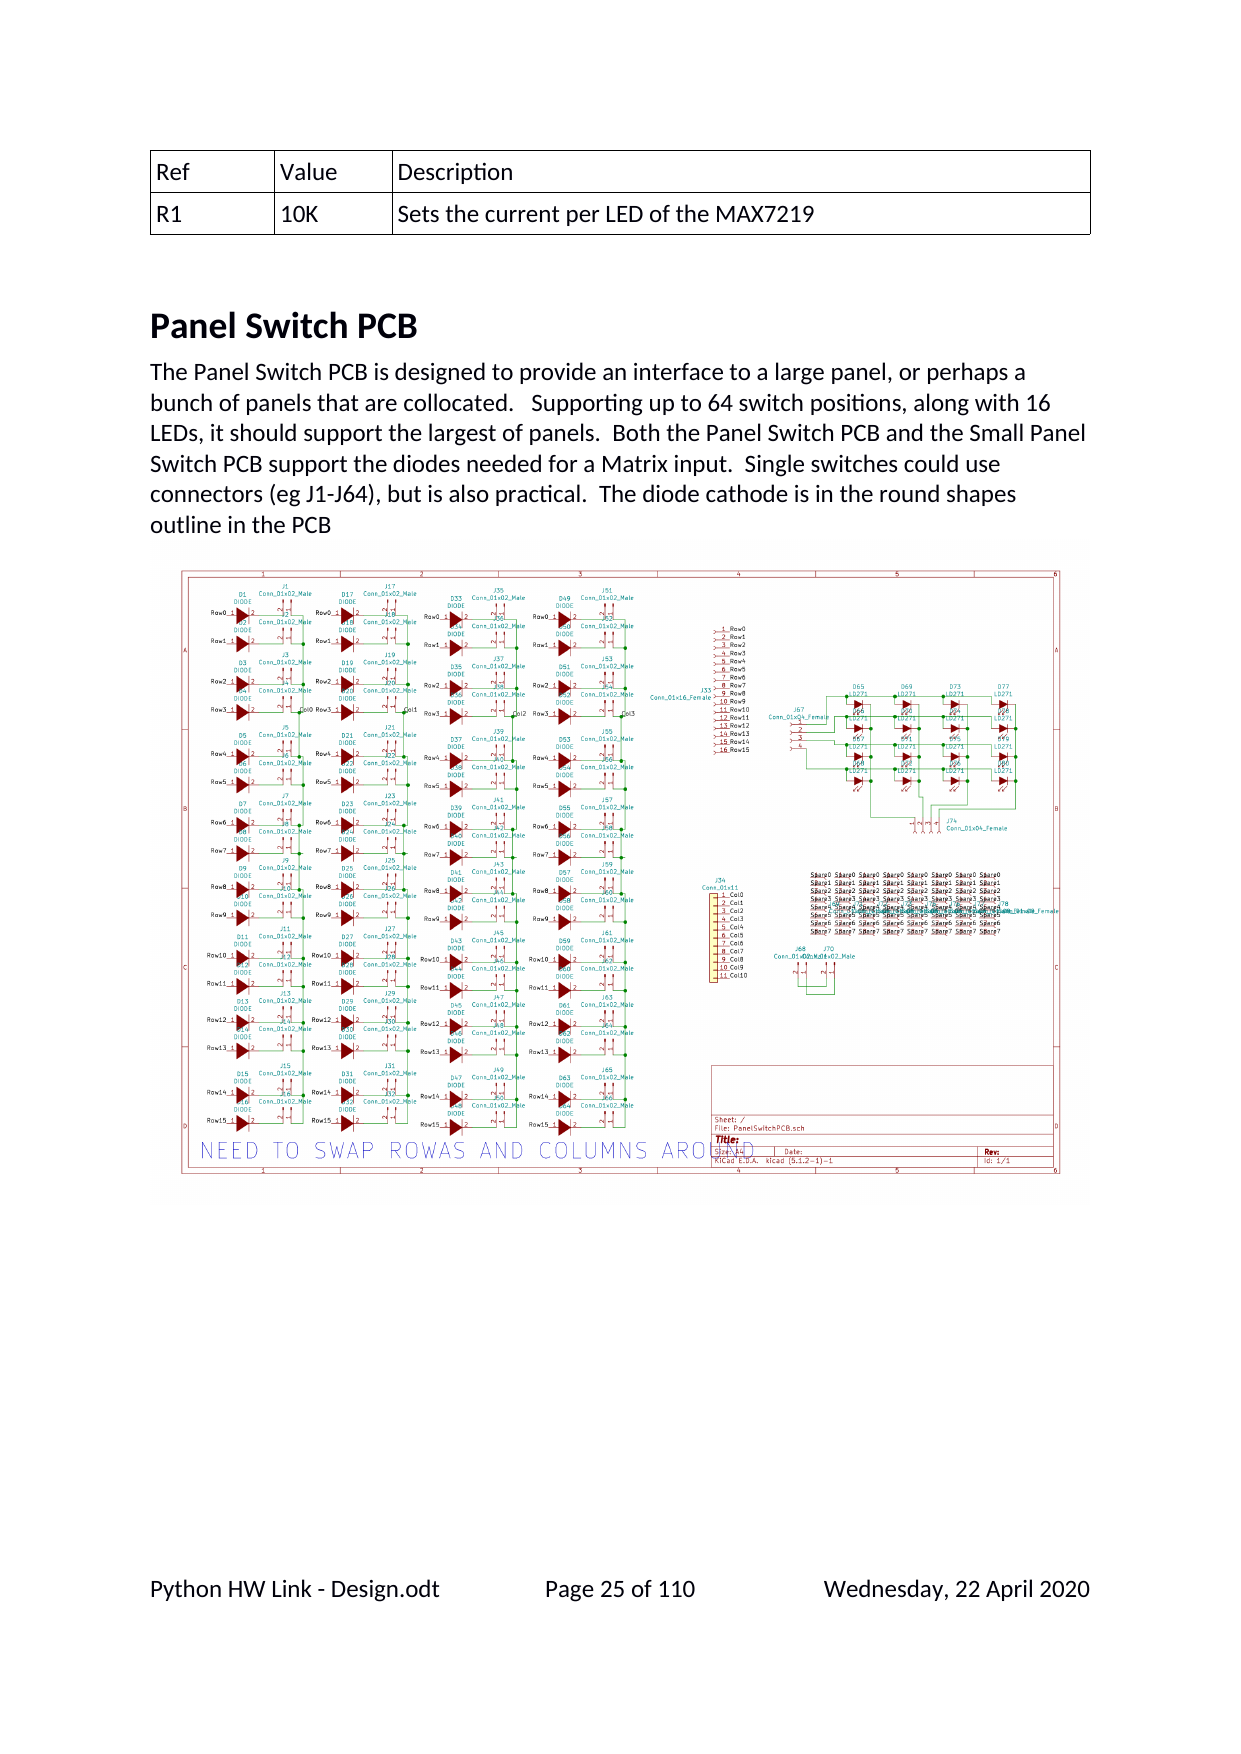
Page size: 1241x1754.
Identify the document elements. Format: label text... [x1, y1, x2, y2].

table_header Ref [151, 151, 274, 192]
table_cell 10K [275, 193, 392, 234]
table_header Value [275, 151, 392, 192]
table_cell R1 [151, 193, 274, 234]
table_cell Sets the current per LED of the MAX7219 [393, 193, 1090, 234]
subtitle Panel Switch PCB [150, 302, 1090, 348]
text The Panel Switch PCB is designed to provide an interface to a large panel, or perhaps a bunch of panels that are collocated. Supporting up to 64 switch positions, along with 16 LEDs, it should support the largest of panels. Both the Panel Switch PCB and the Small Panel Switch PCB support the diodes needed for a Matrix input. Single switches could use connectors (eg J1-J64), but is also practical. The diode cathode is in the round shapes outline in the PCB [150, 356, 1090, 539]
table_header Description [393, 151, 1090, 192]
picture [150, 539, 1091, 1205]
